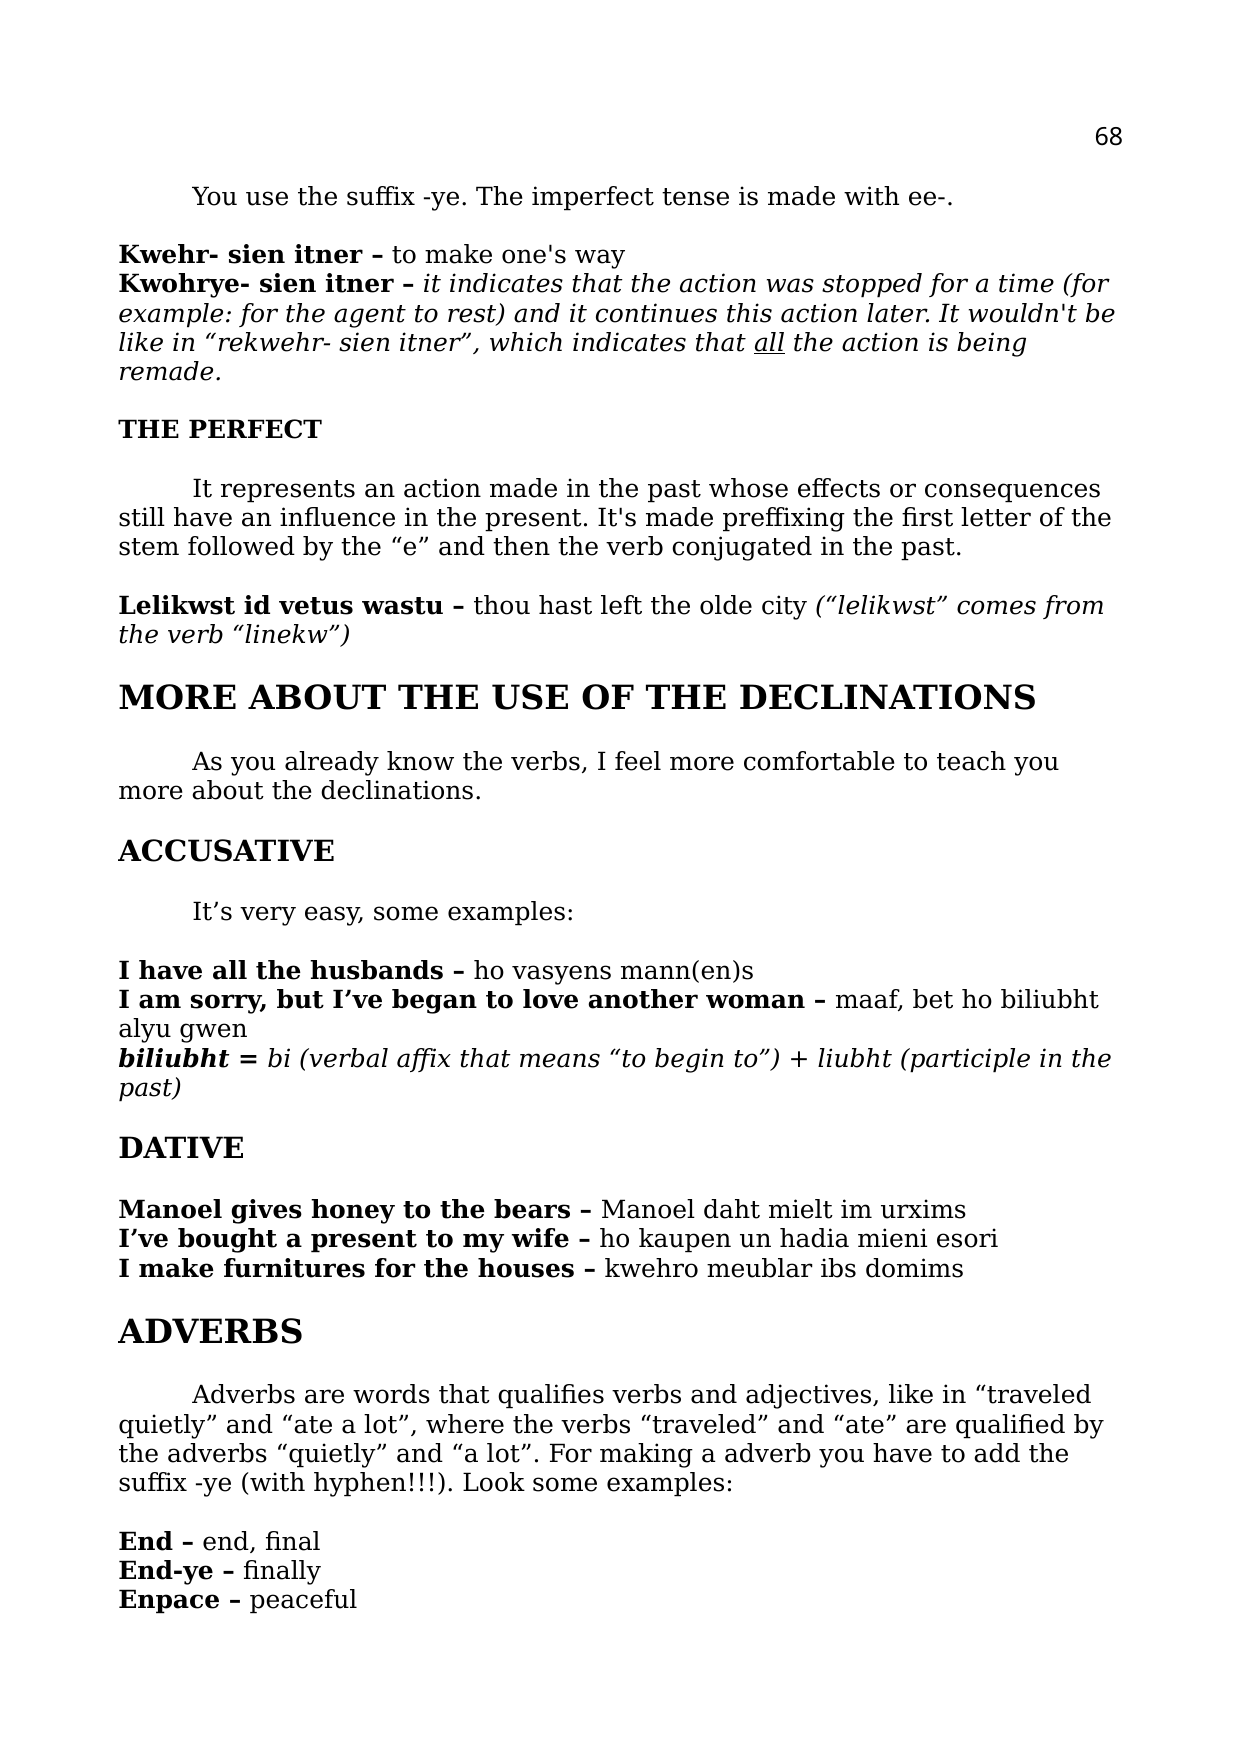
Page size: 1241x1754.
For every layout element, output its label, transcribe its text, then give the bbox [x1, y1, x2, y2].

text Enpace – peaceful [118, 1585, 1123, 1614]
text It represents an action made in the past whose effects or consequences still have an influence in the present. It's made preffixing the first letter of the stem followed by the “e” and then the verb conjugated in the past. [118, 474, 1123, 561]
subtitle ACCUSATIVE [118, 834, 1123, 868]
text It’s very easy, some examples: [118, 898, 1123, 927]
text Adverbs are words that qualifies verbs and adjectives, like in “traveled quietly” and “ate a lot”, where the verbs “traveled” and “ate” are qualified by the adverbs “quietly” and “a lot”. For making a adverb you have to add the suffix -ye (with hyphen!!!). Look some examples: [118, 1381, 1123, 1497]
text I am sorry, but I’ve began to love another woman – maaf, bet ho biliubht alyu gwen [118, 985, 1123, 1044]
text Lelikwst id vetus wastu – thou hast left the olde city (“lelikwst” comes from the verb “linekw”) [118, 591, 1123, 649]
subtitle DATIVE [118, 1132, 1123, 1166]
text You use the suffix -ye. The imperfect tense is made with ee-. [118, 182, 1123, 211]
text End – end, final [118, 1526, 1123, 1556]
text End-ye – finally [118, 1556, 1123, 1585]
text Kwehr- sien itner – to make one's way [118, 240, 1123, 269]
text biliubht = bi (verbal affix that means “to begin to”) + liubht (participle in the past) [118, 1044, 1123, 1102]
subtitle ADVERBS [118, 1312, 1123, 1351]
subtitle MORE ABOUT THE USE OF THE DECLINATIONS [118, 678, 1123, 717]
text Manoel gives honey to the bears – Manoel daht mielt im urxims I’ve bought a present to my wife – ho kaupen un hadia mieni esori I make furnitures for the houses – kwehro meublar ibs domims [118, 1195, 1123, 1283]
subtitle THE PERFECT [118, 415, 1123, 445]
text As you already know the verbs, I feel more comfortable to teach you more about the declinations. [118, 747, 1123, 805]
text Kwohrye- sien itner – it indicates that the action was stopped for a time (for example: for the agent to rest) and it continues this action later. It wouldn't be like in “rekwehr- sien itner”, which indicates that all the action is being remade. [118, 269, 1123, 386]
text I have all the husbands – ho vasyens mann(en)s [118, 956, 1123, 985]
